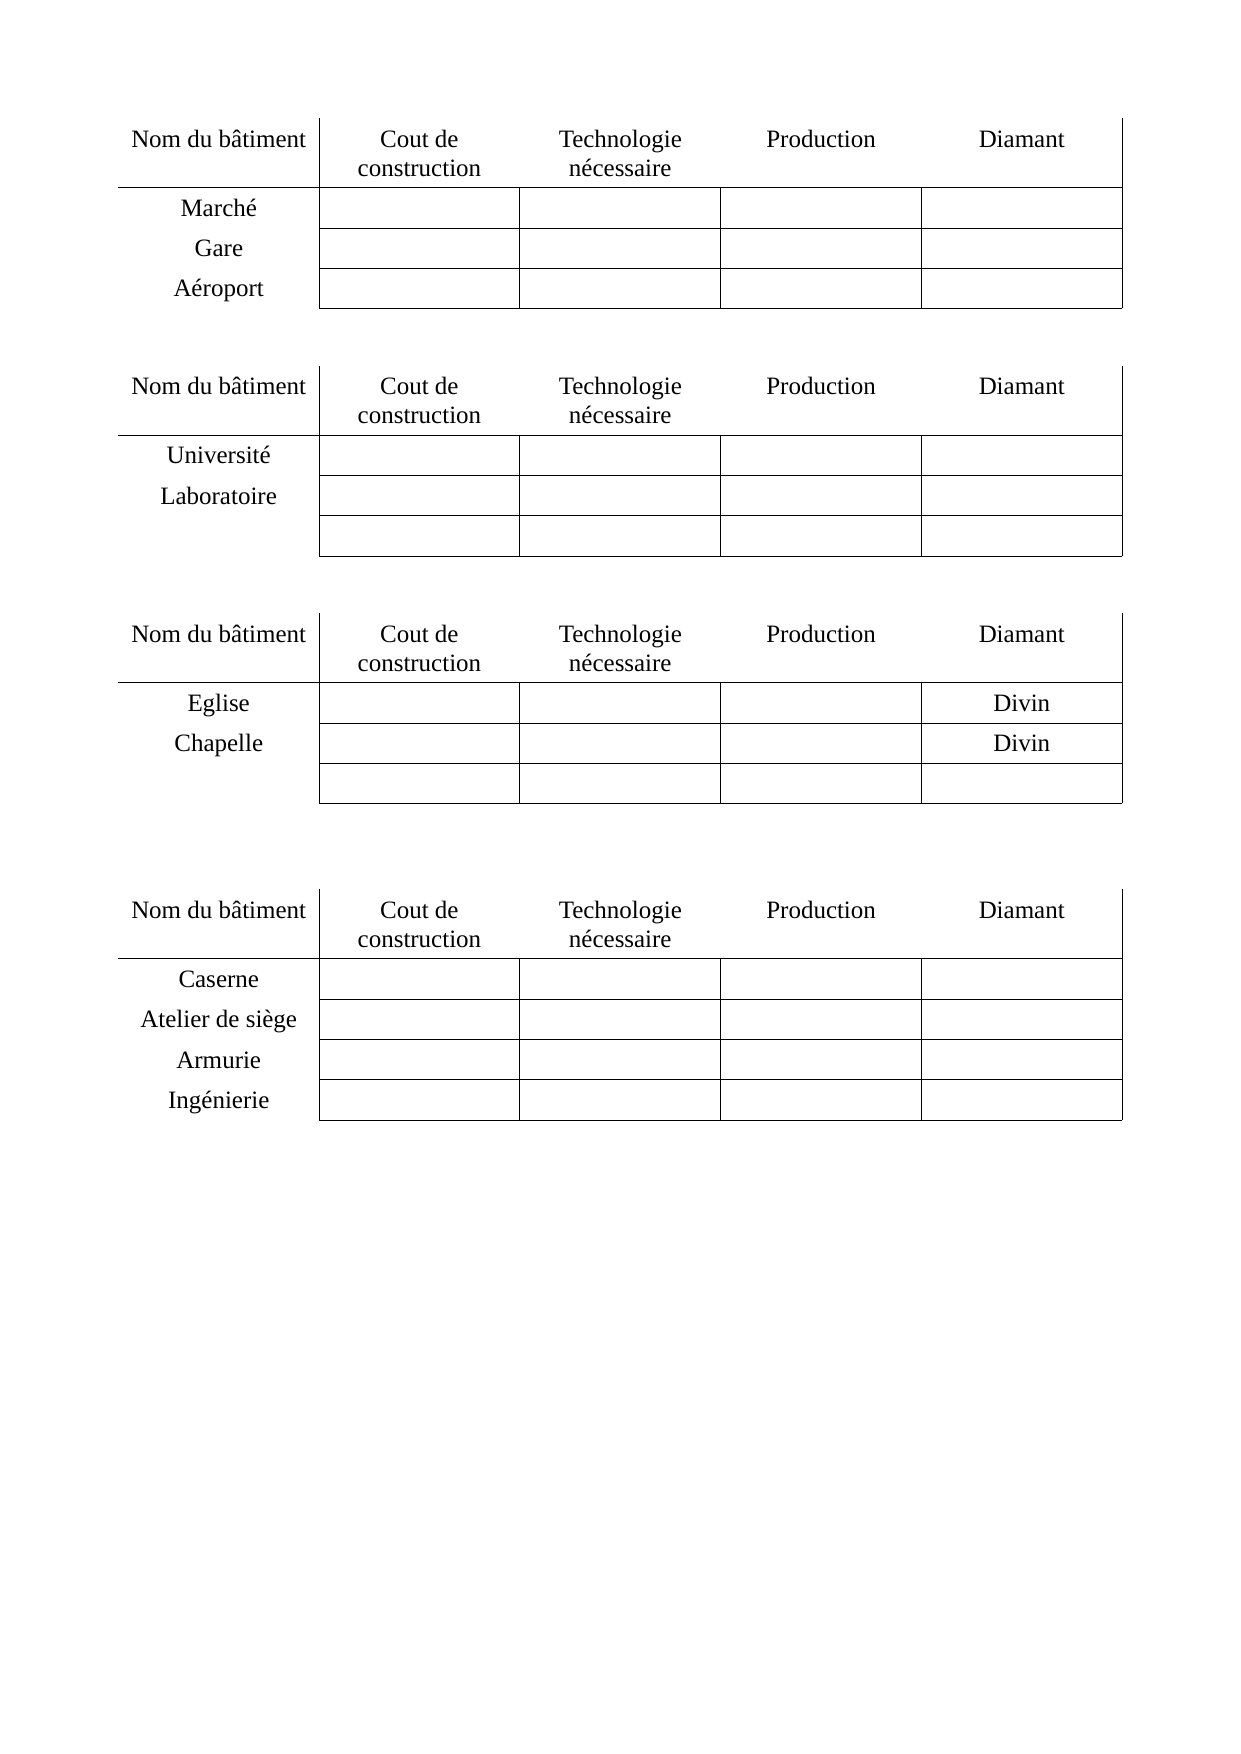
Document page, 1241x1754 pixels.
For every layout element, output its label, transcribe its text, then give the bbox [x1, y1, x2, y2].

table_cell [922, 764, 1122, 803]
table_cell [721, 1000, 921, 1039]
table_cell [320, 229, 519, 268]
table_cell [520, 188, 720, 227]
table_header Cout de construction [320, 366, 519, 434]
table_cell [520, 516, 720, 556]
table_cell [118, 763, 319, 803]
table_cell [520, 683, 720, 722]
table_cell Gare [118, 228, 319, 268]
table_cell [520, 764, 720, 803]
table_cell [721, 188, 921, 227]
table_cell [721, 724, 921, 763]
table_cell Divin [922, 683, 1122, 722]
table_header Cout de construction [320, 889, 519, 958]
table_cell [520, 1040, 720, 1079]
table_header Technologie nécessaire [520, 889, 720, 958]
table_cell [320, 683, 519, 722]
table_cell [320, 959, 519, 999]
table_header Diamant [921, 366, 1122, 434]
table_cell [922, 1000, 1122, 1039]
table_cell Marché [118, 188, 319, 227]
table_cell [922, 476, 1122, 515]
table_cell [721, 516, 921, 556]
table_cell [922, 188, 1122, 227]
table_cell [320, 724, 519, 763]
table_cell [520, 1080, 720, 1119]
table_cell Divin [922, 724, 1122, 763]
table_cell [922, 1080, 1122, 1119]
table_cell [320, 1080, 519, 1119]
table_cell [520, 959, 720, 999]
table_cell [320, 764, 519, 803]
table_cell [721, 269, 921, 308]
table_header Cout de construction [320, 613, 519, 682]
table_cell [922, 229, 1122, 268]
table_cell [320, 1040, 519, 1079]
table_cell Université [118, 436, 319, 475]
table_cell [721, 683, 921, 722]
table_cell Caserne [118, 959, 319, 999]
table_header Nom du bâtiment [118, 889, 319, 958]
table_cell [320, 1000, 519, 1039]
table_cell [922, 269, 1122, 308]
table_cell [320, 436, 519, 475]
table_cell [721, 436, 921, 475]
table_header Production [720, 118, 921, 187]
table_header Cout de construction [320, 118, 519, 187]
table_header Diamant [921, 613, 1122, 682]
table_header Diamant [921, 118, 1122, 187]
table_header Nom du bâtiment [118, 366, 319, 434]
table_header Production [720, 613, 921, 682]
table_cell Atelier de siège [118, 999, 319, 1039]
table_cell Chapelle [118, 723, 319, 763]
table_cell [520, 1000, 720, 1039]
table_cell [520, 436, 720, 475]
table_cell [721, 764, 921, 803]
table_cell [320, 476, 519, 515]
table_header Technologie nécessaire [520, 118, 720, 187]
table_cell Aéroport [118, 268, 319, 308]
table_header Production [720, 889, 921, 958]
table_header Diamant [921, 889, 1122, 958]
table_cell Laboratoire [118, 475, 319, 515]
table_cell [922, 1040, 1122, 1079]
table_cell Armurie [118, 1039, 319, 1079]
table_cell [922, 959, 1122, 999]
table_header Technologie nécessaire [520, 366, 720, 434]
table_cell [721, 229, 921, 268]
table_cell [520, 724, 720, 763]
table_cell [922, 516, 1122, 556]
table_cell [520, 269, 720, 308]
table_cell Ingénierie [118, 1079, 319, 1119]
table_cell [922, 436, 1122, 475]
table_cell [320, 188, 519, 227]
table_header Nom du bâtiment [118, 118, 319, 187]
table_cell [520, 229, 720, 268]
table_header Nom du bâtiment [118, 613, 319, 682]
table_cell [721, 476, 921, 515]
table_cell [118, 515, 319, 556]
table_cell [520, 476, 720, 515]
table_cell [721, 1040, 921, 1079]
table_cell Eglise [118, 683, 319, 722]
table_cell [320, 516, 519, 556]
table_cell [721, 959, 921, 999]
table_cell [721, 1080, 921, 1119]
table_cell [320, 269, 519, 308]
table_header Production [720, 366, 921, 434]
table_header Technologie nécessaire [520, 613, 720, 682]
